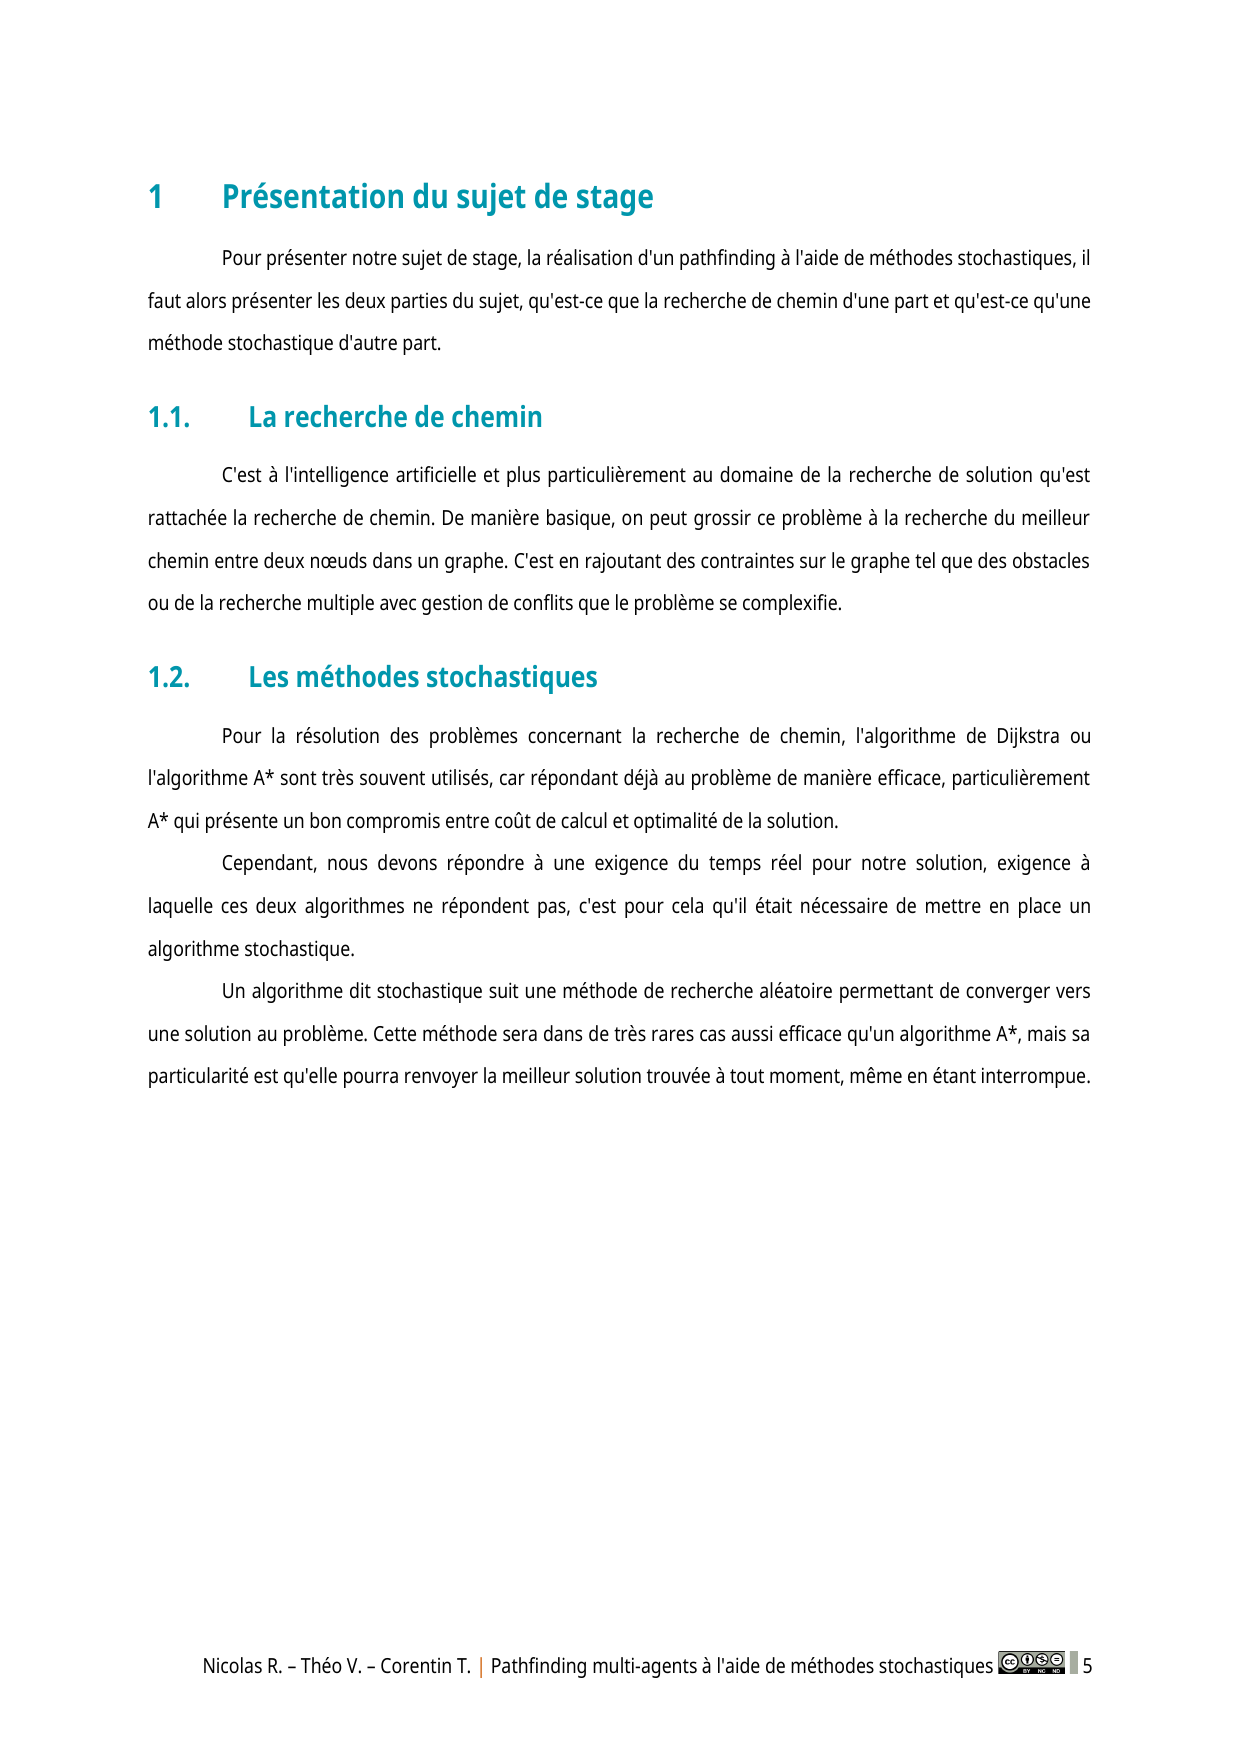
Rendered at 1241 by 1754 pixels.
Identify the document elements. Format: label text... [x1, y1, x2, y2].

text Pour la résolution des problèmes concernant la recherche de chemin, l'algorithme de Dijkstra ou l'algorithme A* sont très souvent utilisés, car répondant déjà au problème de manière efficace, particulièrement A* qui présente un bon compromis entre coût de calcul et optimalité de la solution. [148, 721, 1092, 834]
subtitle La recherche de chemin [148, 396, 1092, 436]
text Un algorithme dit stochastique suit une méthode de recherche aléatoire permettant de converger vers une solution au problème. Cette méthode sera dans de très rares cas aussi efficace qu'un algorithme A*, mais sa particularité est qu'elle pourra renvoyer la meilleur solution trouvée à tout moment, même en étant interrompue. [148, 976, 1092, 1090]
subtitle Les méthodes stochastiques [148, 656, 1092, 696]
text Pour présenter notre sujet de stage, la réalisation d'un pathfinding à l'aide de méthodes stochastiques, il faut alors présenter les deux parties du sujet, qu'est-ce que la recherche de chemin d'une part et qu'est-ce qu'une méthode stochastique d'autre part. [148, 243, 1092, 357]
text Cependant, nous devons répondre à une exigence du temps réel pour notre solution, exigence à laquelle ces deux algorithmes ne répondent pas, c'est pour cela qu'il était nécessaire de mettre en place un algorithme stochastique. [148, 848, 1092, 962]
picture [1069, 1651, 1078, 1674]
picture [998, 1651, 1065, 1674]
subtitle Présentation du sujet de stage [148, 173, 1092, 218]
text C'est à l'intelligence artificielle et plus particulièrement au domaine de la recherche de solution qu'est rattachée la recherche de chemin. De manière basique, on peut grossir ce problème à la recherche du meilleur chemin entre deux nœuds dans un graphe. C'est en rajoutant des contraintes sur le graphe tel que des obstacles ou de la recherche multiple avec gestion de conflits que le problème se complexifie. [148, 461, 1092, 617]
